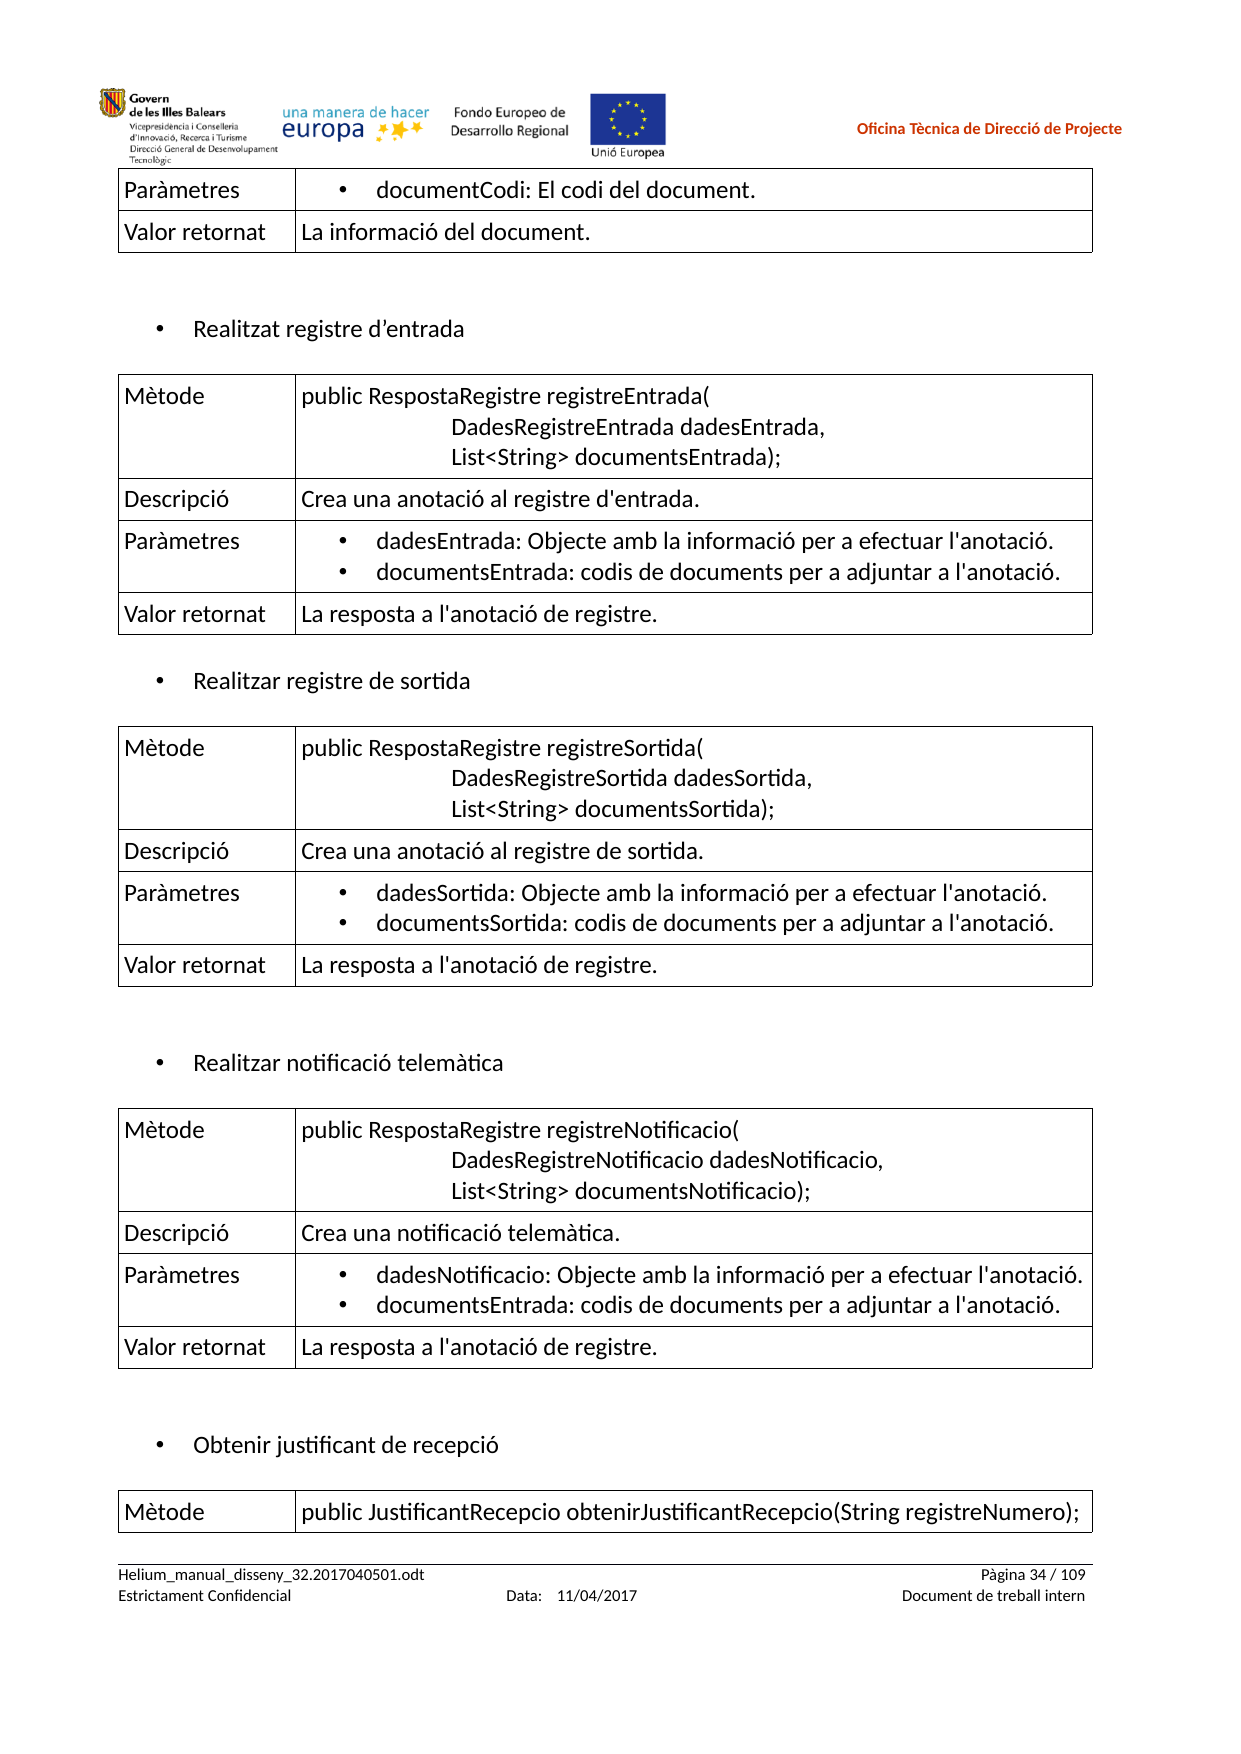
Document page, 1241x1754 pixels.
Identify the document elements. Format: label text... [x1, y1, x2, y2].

table_header public JustificantRecepcio obtenirJustificantRecepcio(String registreNumero); [296, 1491, 1092, 1532]
list Obtenir justificant de recepció [156, 1429, 1122, 1459]
table_cell Paràmetres [119, 521, 295, 592]
table_cell La resposta a l'anotació de registre. [296, 593, 1092, 634]
table_cell Valor retornat [119, 593, 295, 634]
table_header public RespostaRegistre registreNotificacio( DadesRegistreNotificacio dadesNotificacio, List<String> documentsNotificacio); [296, 1109, 1092, 1211]
table_cell Descripció [119, 1212, 295, 1253]
table_cell dadesEntrada: Objecte amb la informació per a efectuar l'anotació. documentsEntrada: codis de documents per a adjuntar a l'anotació. [296, 521, 1092, 592]
table_cell Valor retornat [119, 945, 295, 986]
table_header Mètode [119, 1109, 295, 1211]
table_cell Valor retornat [119, 211, 295, 252]
table_cell dadesNotificacio: Objecte amb la informació per a efectuar l'anotació. documentsEntrada: codis de documents per a adjuntar a l'anotació. [296, 1254, 1092, 1326]
table_header public RespostaRegistre registreEntrada( DadesRegistreEntrada dadesEntrada, List<String> documentsEntrada); [296, 375, 1092, 477]
picture [99, 87, 668, 166]
list Realitzat registre d’entrada [156, 313, 1122, 344]
table_cell Valor retornat [119, 1327, 295, 1368]
list Realitzar notificació telemàtica [156, 1047, 1122, 1077]
table_cell Descripció [119, 830, 295, 871]
table_cell La resposta a l'anotació de registre. [296, 945, 1092, 986]
table_cell Crea una anotació al registre d'entrada. [296, 479, 1092, 519]
table_cell Paràmetres [119, 1254, 295, 1326]
table_cell dadesSortida: Objecte amb la informació per a efectuar l'anotació. documentsSortida: codis de documents per a adjuntar a l'anotació. [296, 872, 1092, 944]
table_cell Paràmetres [119, 169, 295, 210]
list Realitzar registre de sortida [156, 665, 1122, 695]
table_cell La resposta a l'anotació de registre. [296, 1327, 1092, 1368]
table_cell Crea una notificació telemàtica. [296, 1212, 1092, 1253]
table_cell Crea una anotació al registre de sortida. [296, 830, 1092, 871]
table_cell La informació del document. [296, 211, 1092, 252]
table_header public RespostaRegistre registreSortida( DadesRegistreSortida dadesSortida, List<String> documentsSortida); [296, 727, 1092, 829]
table_header Mètode [119, 1491, 295, 1532]
table_cell Paràmetres [119, 872, 295, 944]
table_cell documentCodi: El codi del document. [296, 169, 1092, 210]
table_header Mètode [119, 727, 295, 829]
table_cell Descripció [119, 479, 295, 519]
table_header Mètode [119, 375, 295, 477]
